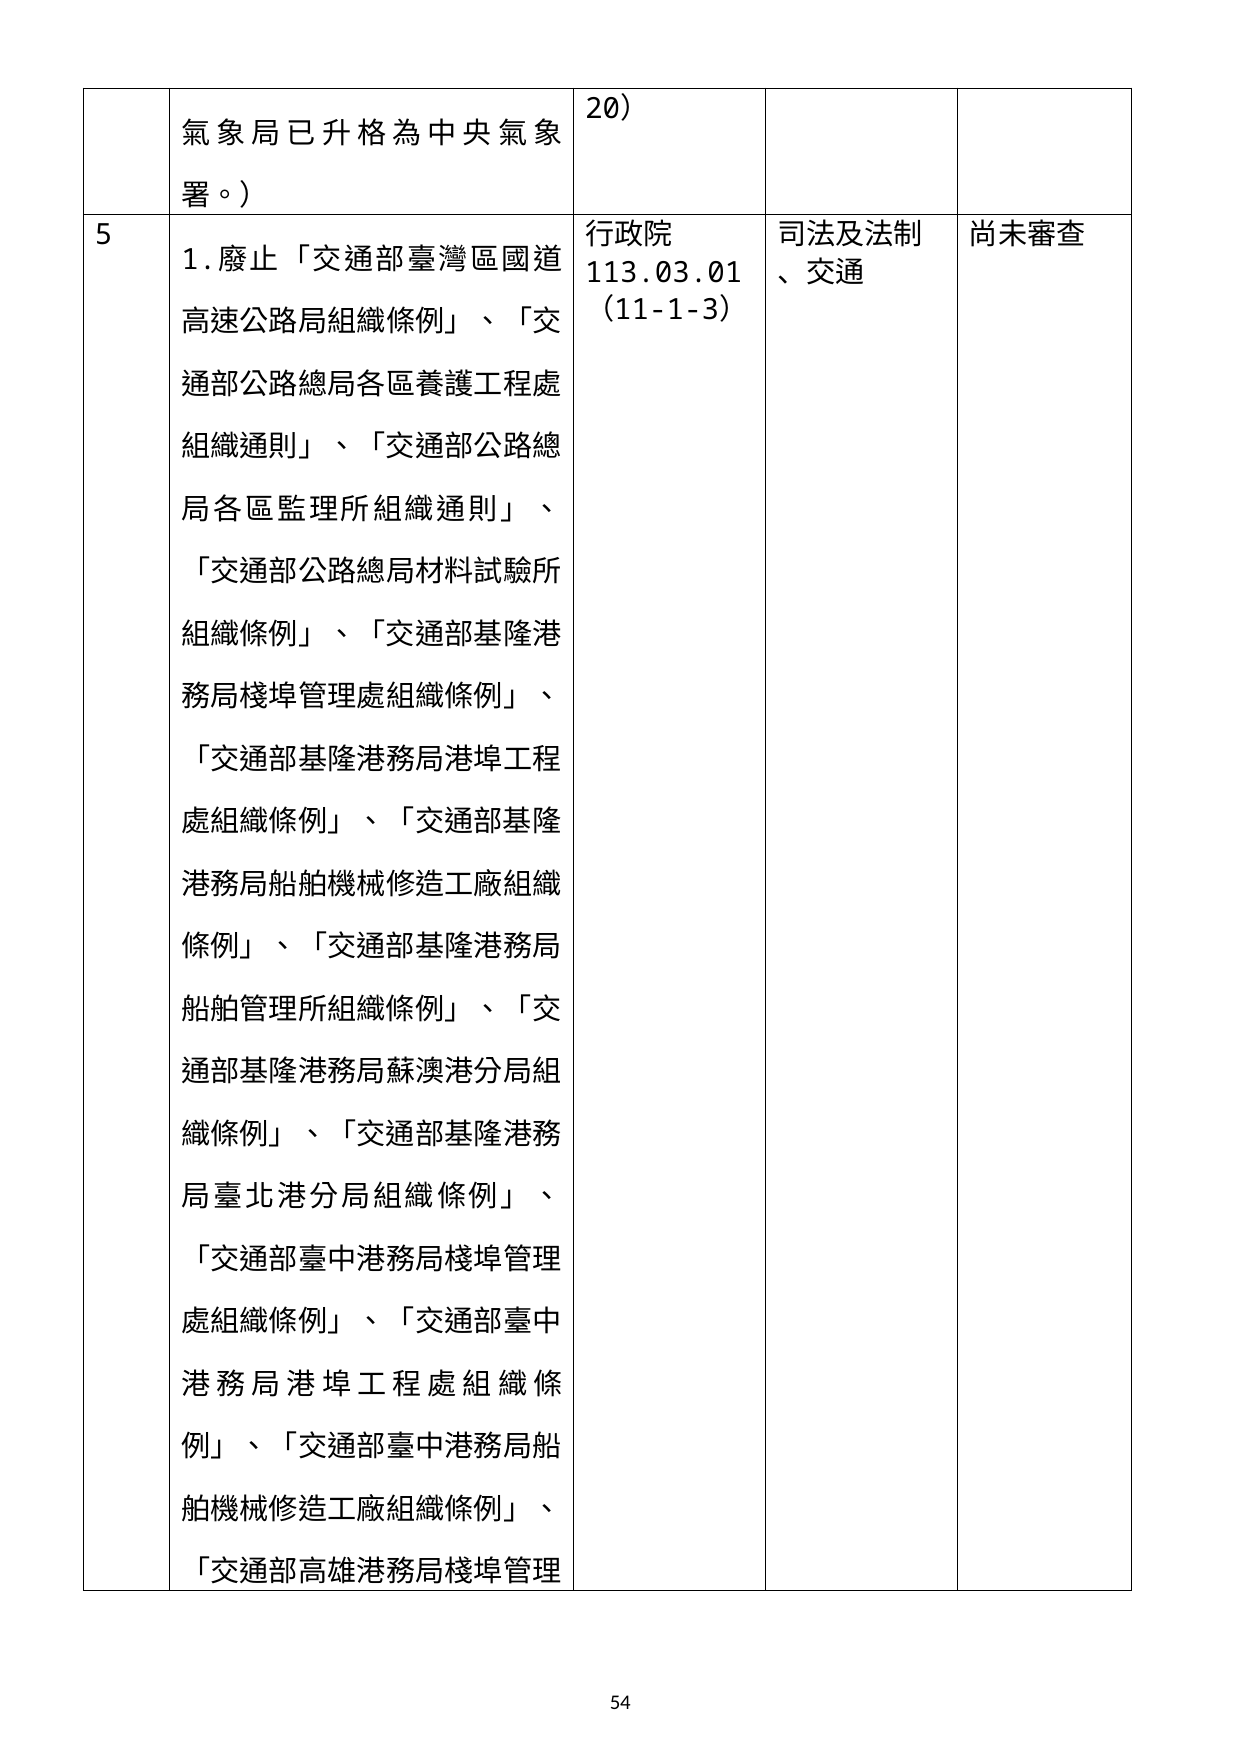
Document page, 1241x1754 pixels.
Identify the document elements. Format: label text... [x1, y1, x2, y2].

table_cell 1.廢止「交通部臺灣區國道高速公路局組織條例」、「交通部公路總局各區養護工程處組織通則」、「交通部公路總局各區監理所組織通則」、「交通部公路總局材料試驗所組織條例」、「交通部基隆港務局棧埠管理處組織條例」、「交通部基隆港務局港埠工程處組織條例」、「交通部基隆港務局船舶機械修造工廠組織條例」、「交通部基隆港務局船舶管理所組織條例」、「交通部基隆港務局蘇澳港分局組織條例」、「交通部基隆港務局臺北港分局組織條例」、「交通部臺中港務局棧埠管理處組織條例」、「交通部臺中港務局港埠工程處組織條例」、「交通部臺中港務局船舶機械修造工廠組織條例」、「交通部高雄港務局棧埠管理 [170, 215, 573, 1590]
table_cell [958, 89, 1131, 214]
table_cell 5 [84, 215, 169, 1590]
table_cell 司法及法制、交通 [766, 215, 957, 1590]
table_cell [84, 89, 169, 214]
table_cell 行政院 113.03.01 （11-1-3） [574, 215, 765, 1590]
table_cell [766, 89, 957, 214]
table_cell 氣象局已升格為中央氣象署。） [170, 89, 573, 214]
table_cell 20） [574, 89, 765, 214]
table_cell 尚未審查 [958, 215, 1131, 1590]
